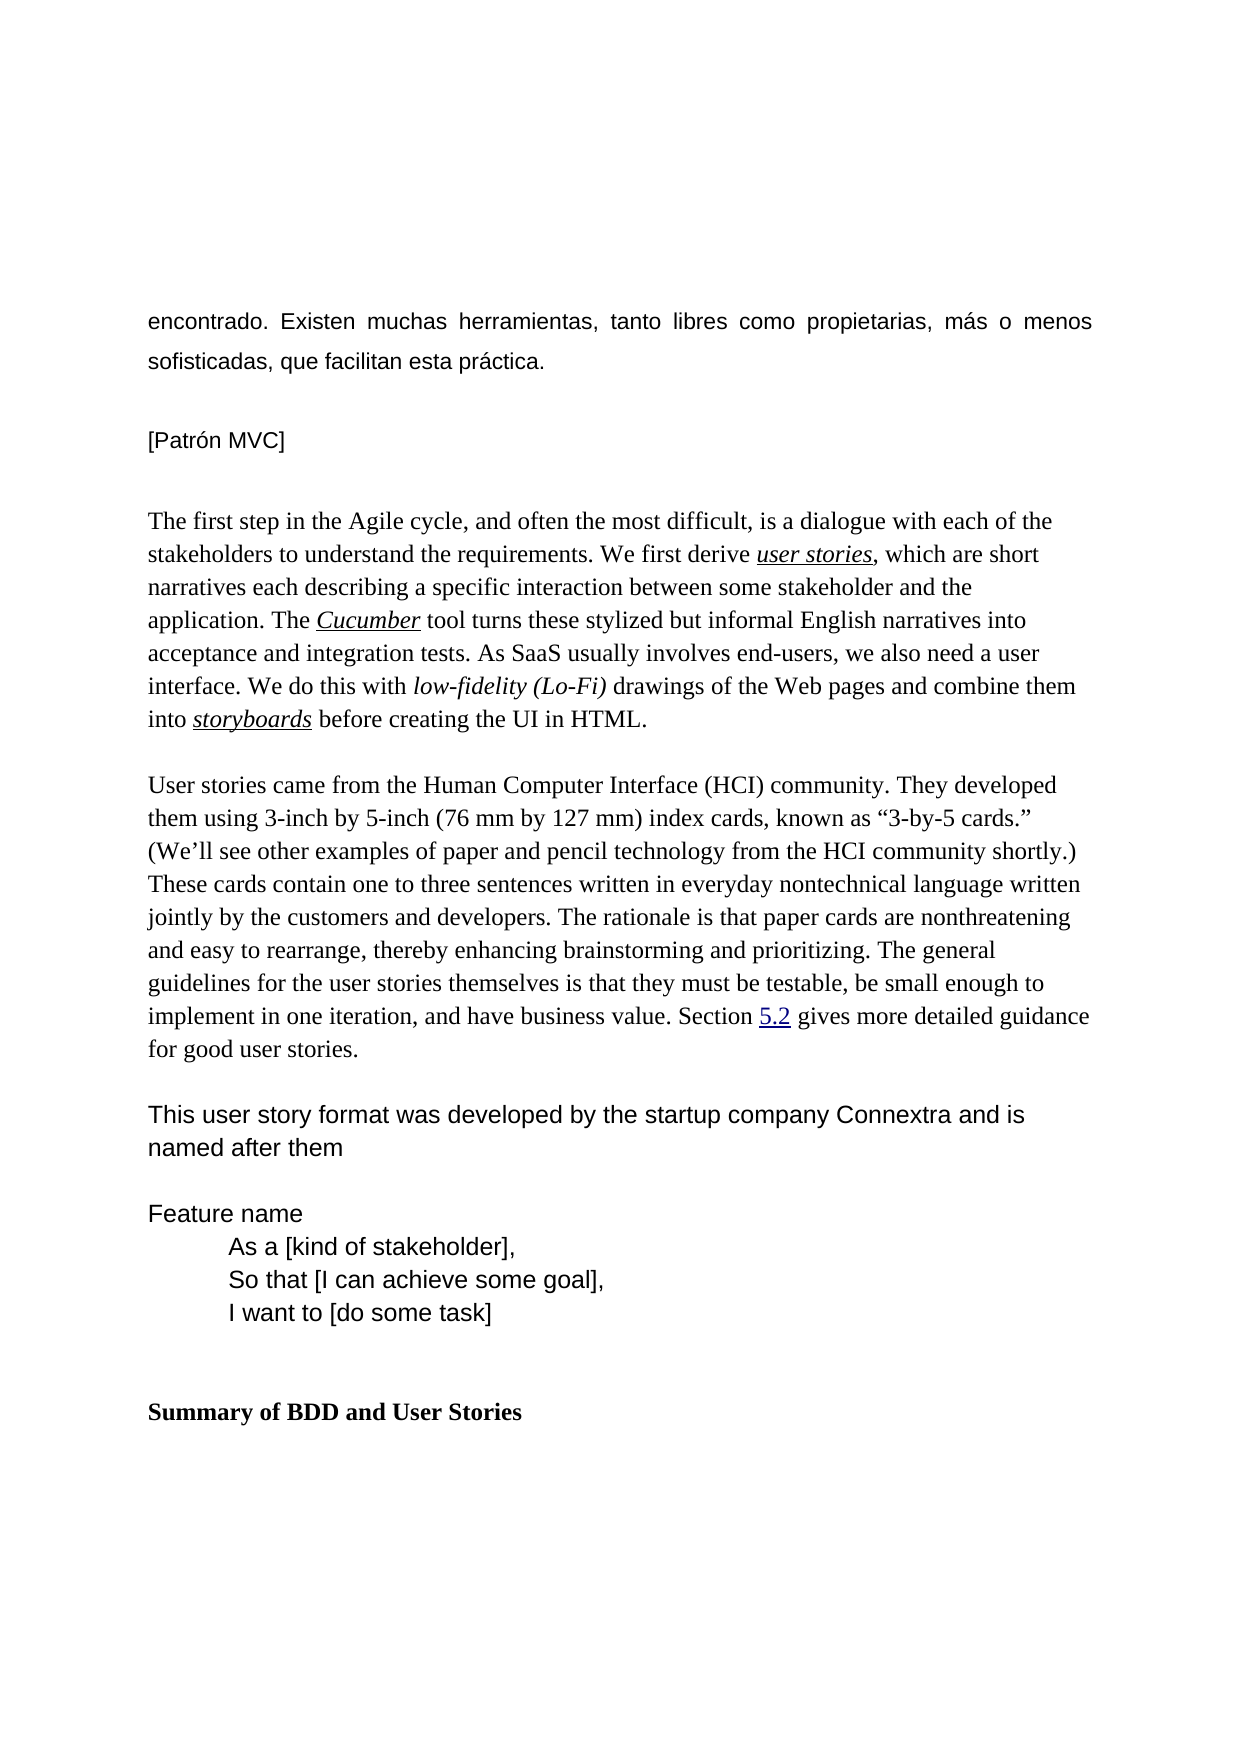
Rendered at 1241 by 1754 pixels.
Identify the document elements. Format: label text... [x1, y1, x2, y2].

text User stories came from the Human Computer Interface (HCI) community. They developed them using 3-inch by 5-inch (76 mm by 127 mm) index cards, known as “3-by-5 cards.” (We’ll see other examples of paper and pencil technology from the HCI community shortly.) These cards contain one to three sentences written in everyday nontechnical language written jointly by the customers and developers. The rationale is that paper cards are nonthreatening and easy to rearrange, thereby enhancing brainstorming and prioritizing. The general guidelines for the user stories themselves is that they must be testable, be small enough to implement in one iteration, and have business value. Section 5.2 gives more detailed guidance for good user stories. [148, 770, 1093, 1063]
text Feature name [148, 1199, 1093, 1228]
text The first step in the Agile cycle, and often the most difficult, is a dialogue with each of the stakeholders to understand the requirements. We first derive user stories, which are short narratives each describing a specific interaction between some stakeholder and the application. The Cucumber tool turns these stylized but informal English narratives into acceptance and integration tests. As SaaS usually involves end-users, we also need a user interface. We do this with low-fidelity (Lo-Fi) drawings of the Web pages and combine them into storyboards before creating the UI in HTML. [148, 506, 1093, 733]
list So that [I can achieve some goal], [192, 1265, 1093, 1294]
text Summary of BDD and User Stories [148, 1397, 1093, 1426]
list I want to [do some task] [192, 1298, 1093, 1327]
list As a [kind of stakeholder], [192, 1232, 1093, 1261]
text This user story format was developed by the startup company Connextra and is named after them [148, 1100, 1093, 1162]
text encontrado. Existen muchas herramientas, tanto libres como propietarias, más o menos sofisticadas, que facilitan esta práctica. [148, 308, 1093, 374]
text [Patrón MVC] [148, 427, 1093, 453]
